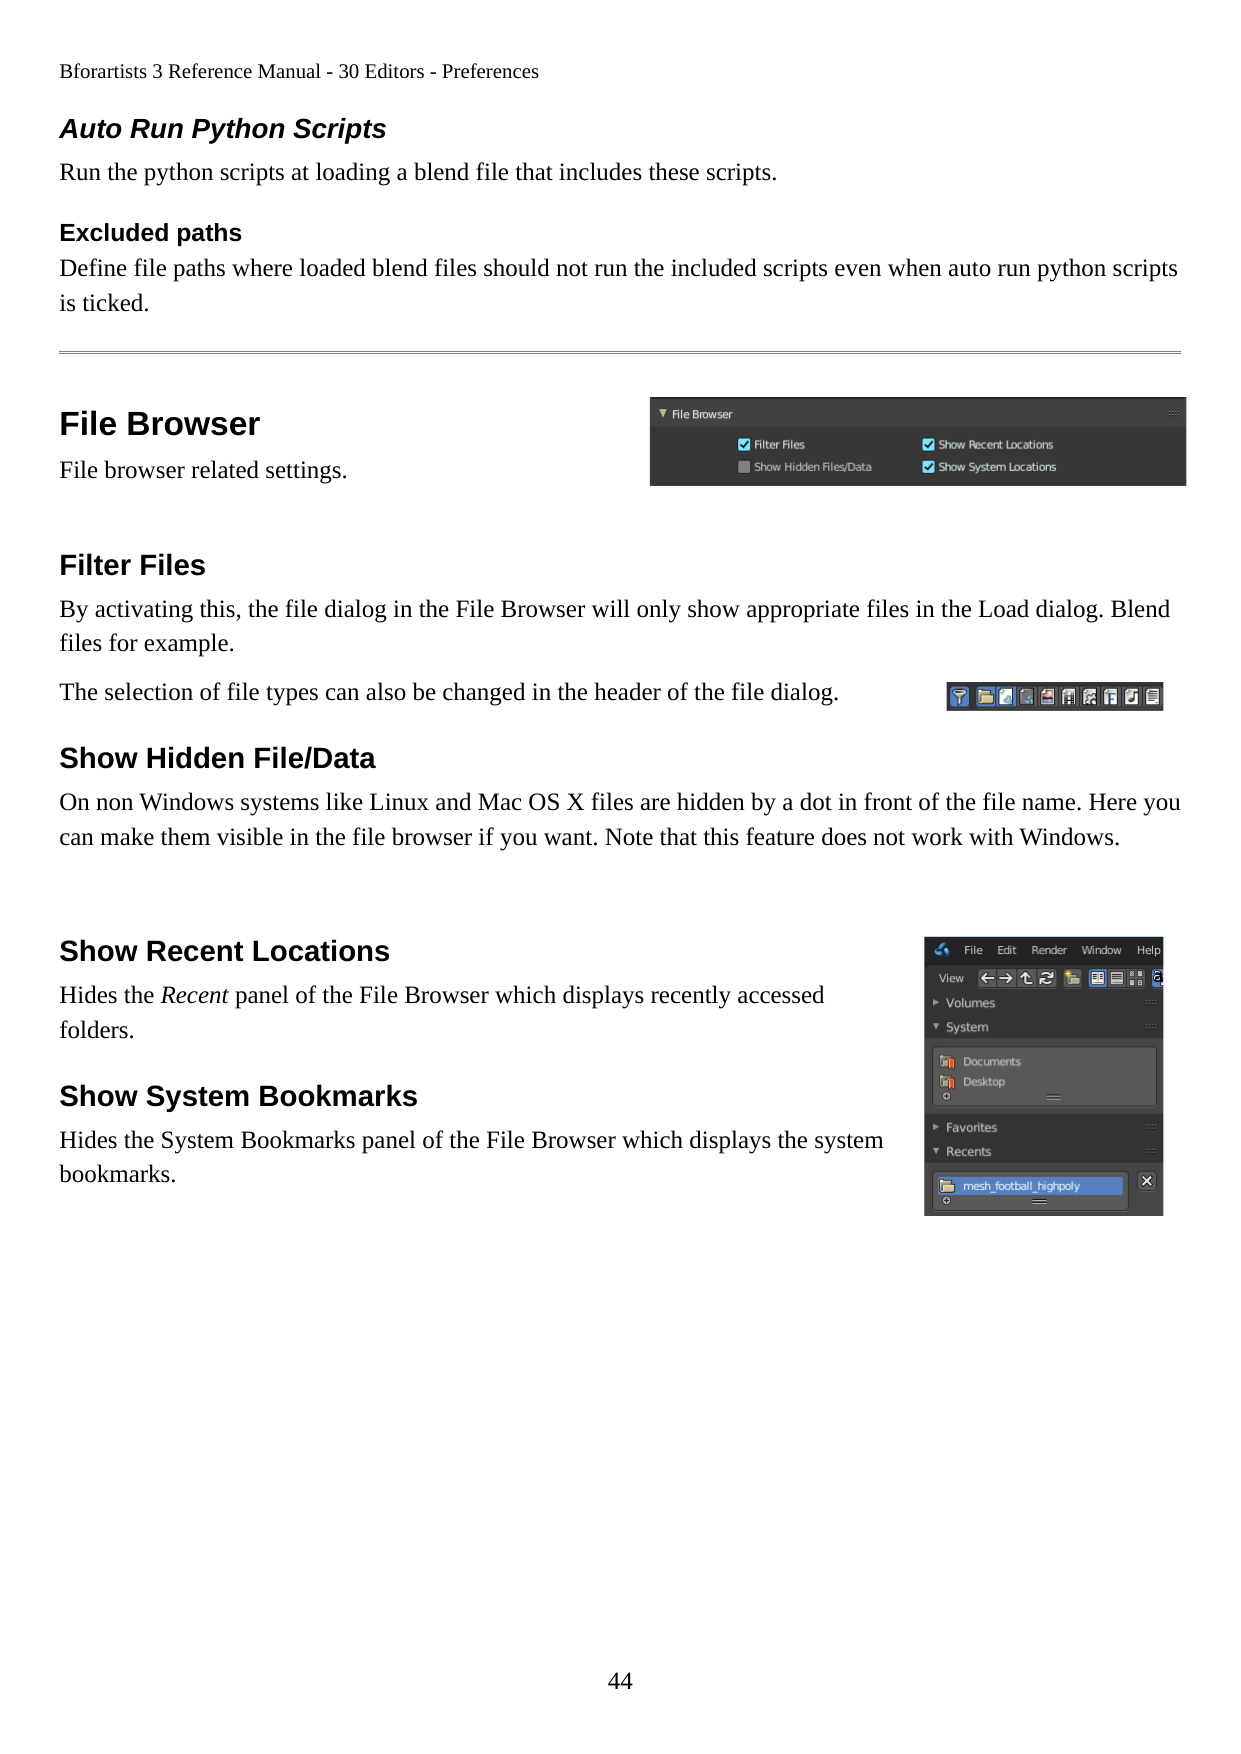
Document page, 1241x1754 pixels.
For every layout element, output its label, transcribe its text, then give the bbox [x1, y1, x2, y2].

subtitle Excluded paths [59, 218, 1181, 247]
subtitle Show Recent Locations [59, 934, 1181, 968]
text On non Windows systems like Linux and Mac OS X files are hidden by a dot in front of the file name. Here you can make them visible in the file browser if you want. Note that this feature does not work with Windows. [59, 787, 1181, 850]
picture [649, 397, 1187, 486]
subtitle [1164, 1079, 1181, 1112]
text Hides the System Bookmarks panel of the File Browser which displays the system bookmarks. [59, 1125, 924, 1188]
picture [924, 936, 1164, 1216]
text File browser related settings. [59, 455, 649, 484]
subtitle Show System Bookmarks [59, 1079, 924, 1112]
subtitle Show Hidden File/Data [59, 741, 1181, 774]
subtitle File Browser [59, 404, 649, 442]
text By activating this, the file dialog in the File Browser will only show appropriate files in the Load dialog. Blend files for example. [59, 594, 1181, 657]
text The selection of file types can also be changed in the header of the file dialog. [59, 677, 1181, 706]
text Hides the Recent panel of the File Browser which displays recently accessed folders. [59, 981, 924, 1044]
text Run the python scripts at loading a blend file that includes these scripts. [59, 157, 1181, 186]
text Define file paths where loaded blend files should not run the included scripts even when auto run python scripts is ticked. [59, 253, 1181, 317]
picture [946, 682, 1164, 711]
subtitle Auto Run Python Scripts [59, 113, 1181, 144]
subtitle Filter Files [59, 547, 1181, 581]
